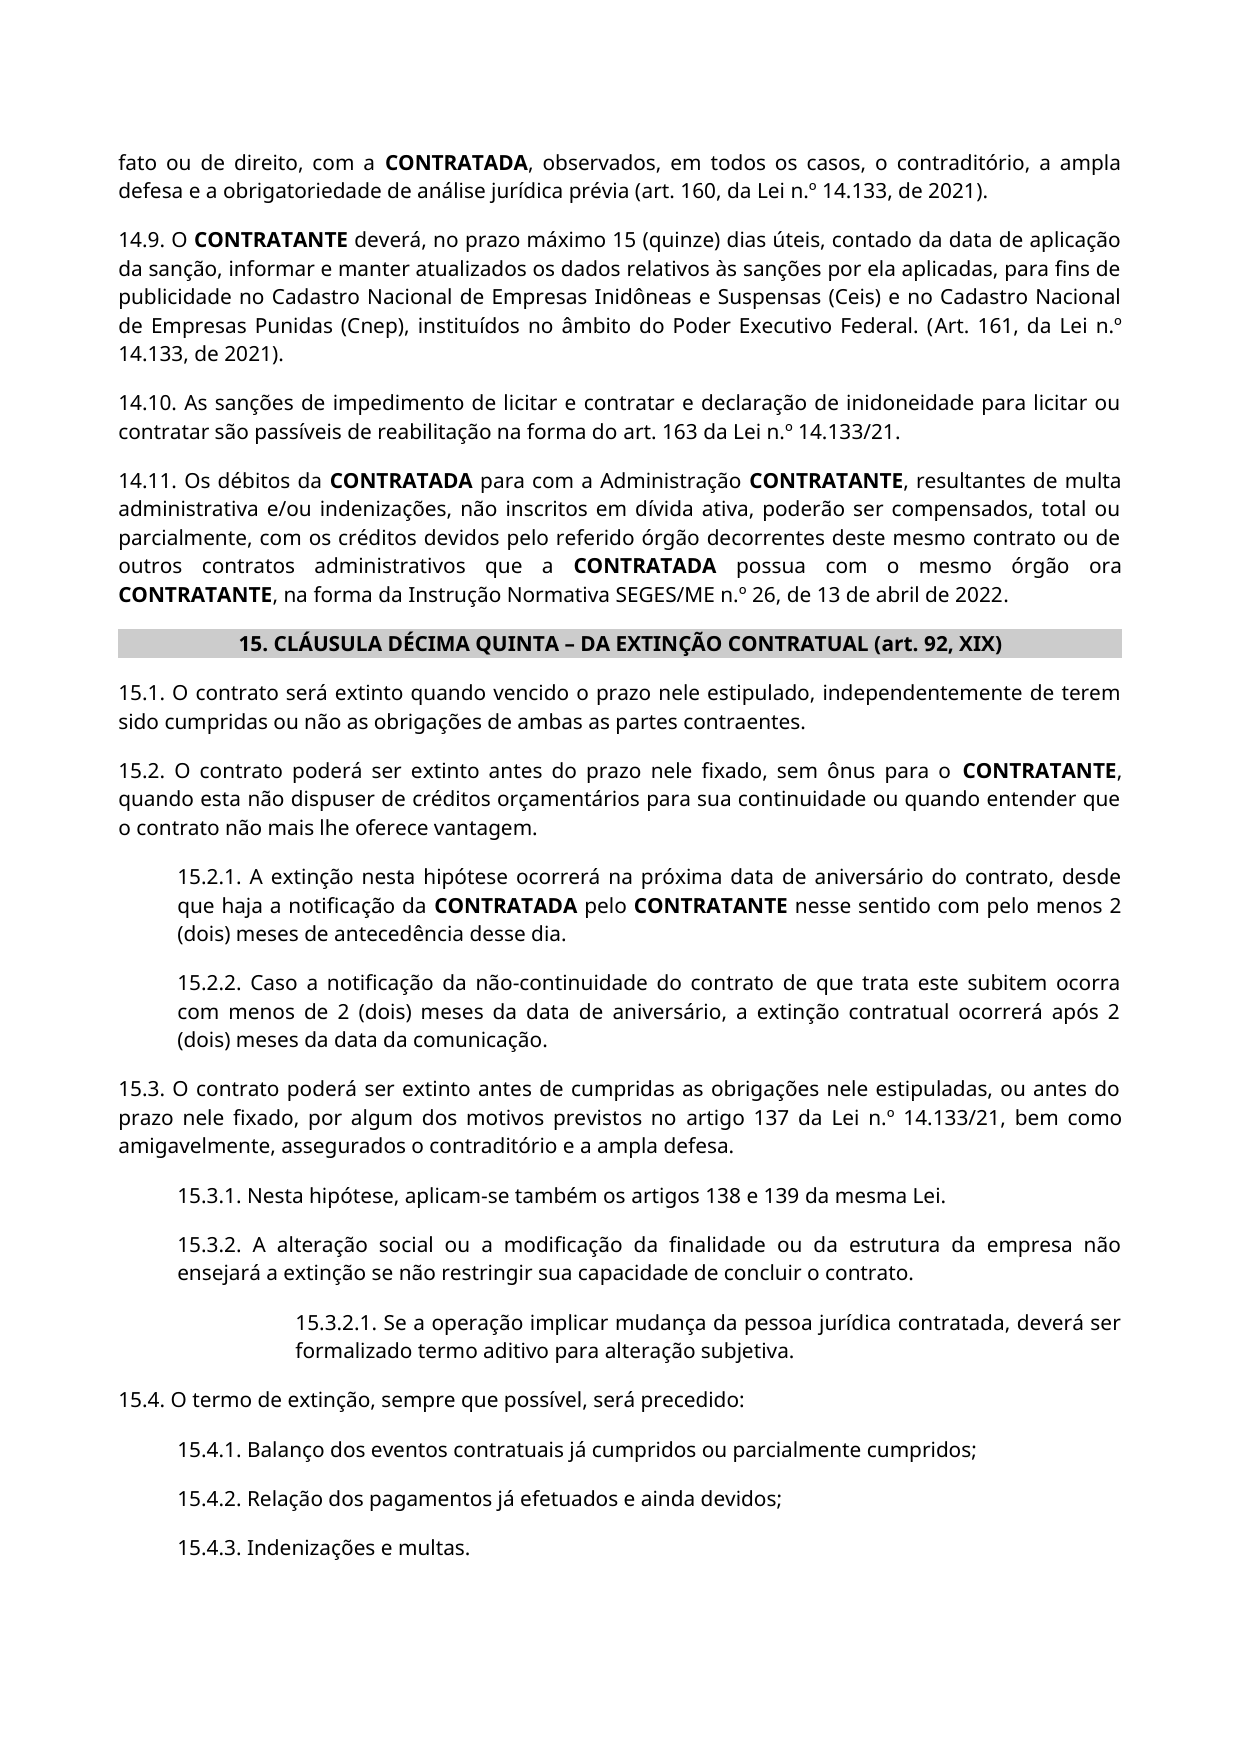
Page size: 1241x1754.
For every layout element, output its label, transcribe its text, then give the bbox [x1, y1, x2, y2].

text 15.4.3. Indenizações e multas. [177, 1533, 1122, 1562]
text 15.2.1. A extinção nesta hipótese ocorrerá na próxima data de aniversário do contrato, desde que haja a notificação da CONTRATADA pelo CONTRATANTE nesse sentido com pelo menos 2 (dois) meses de antecedência desse dia. [177, 862, 1122, 948]
text 14.10. As sanções de impedimento de licitar e contratar e declaração de inidoneidade para licitar ou contratar são passíveis de reabilitação na forma do art. 163 da Lei n.º 14.133/21. [118, 388, 1122, 445]
text 15.4.1. Balanço dos eventos contratuais já cumpridos ou parcialmente cumpridos; [177, 1435, 1122, 1463]
text 15.3.2.1. Se a operação implicar mudança da pessoa jurídica contratada, deverá ser formalizado termo aditivo para alteração subjetiva. [295, 1308, 1122, 1364]
text fato ou de direito, com a CONTRATADA, observados, em todos os casos, o contraditório, a ampla defesa e a obrigatoriedade de análise jurídica prévia (art. 160, da Lei n.º 14.133, de 2021). [118, 148, 1122, 204]
text 15.4.2. Relação dos pagamentos já efetuados e ainda devidos; [177, 1484, 1122, 1512]
text 15.3.2. A alteração social ou a modificação da finalidade ou da estrutura da empresa não ensejará a extinção se não restringir sua capacidade de concluir o contrato. [177, 1230, 1122, 1287]
text 15. CLÁUSULA DÉCIMA QUINTA – DA EXTINÇÃO CONTRATUAL (art. 92, XIX) [118, 629, 1122, 658]
text 15.4. O termo de extinção, sempre que possível, será precedido: [118, 1385, 1122, 1414]
text 14.11. Os débitos da CONTRATADA para com a Administração CONTRATANTE, resultantes de multa administrativa e/ou indenizações, não inscritos em dívida ativa, poderão ser compensados, total ou parcialmente, com os créditos devidos pelo referido órgão decorrentes deste mesmo contrato ou de outros contratos administrativos que a CONTRATADA possua com o mesmo órgão ora CONTRATANTE, na forma da Instrução Normativa SEGES/ME n.º 26, de 13 de abril de 2022. [118, 466, 1122, 608]
text 15.1. O contrato será extinto quando vencido o prazo nele estipulado, independentemente de terem sido cumpridas ou não as obrigações de ambas as partes contraentes. [118, 678, 1122, 735]
text 15.2.2. Caso a notificação da não-continuidade do contrato de que trata este subitem ocorra com menos de 2 (dois) meses da data de aniversário, a extinção contratual ocorrerá após 2 (dois) meses da data da comunicação. [177, 968, 1122, 1054]
text 15.3. O contrato poderá ser extinto antes de cumpridas as obrigações nele estipuladas, ou antes do prazo nele fixado, por algum dos motivos previstos no artigo 137 da Lei n.º 14.133/21, bem como amigavelmente, assegurados o contraditório e a ampla defesa. [118, 1074, 1122, 1160]
text 15.3.1. Nesta hipótese, aplicam-se também os artigos 138 e 139 da mesma Lei. [177, 1181, 1122, 1209]
text 14.9. O CONTRATANTE deverá, no prazo máximo 15 (quinze) dias úteis, contado da data de aplicação da sanção, informar e manter atualizados os dados relativos às sanções por ela aplicadas, para fins de publicidade no Cadastro Nacional de Empresas Inidôneas e Suspensas (Ceis) e no Cadastro Nacional de Empresas Punidas (Cnep), instituídos no âmbito do Poder Executivo Federal. (Art. 161, da Lei n.º 14.133, de 2021). [118, 225, 1122, 368]
text 15.2. O contrato poderá ser extinto antes do prazo nele fixado, sem ônus para o CONTRATANTE, quando esta não dispuser de créditos orçamentários para sua continuidade ou quando entender que o contrato não mais lhe oferece vantagem. [118, 756, 1122, 841]
